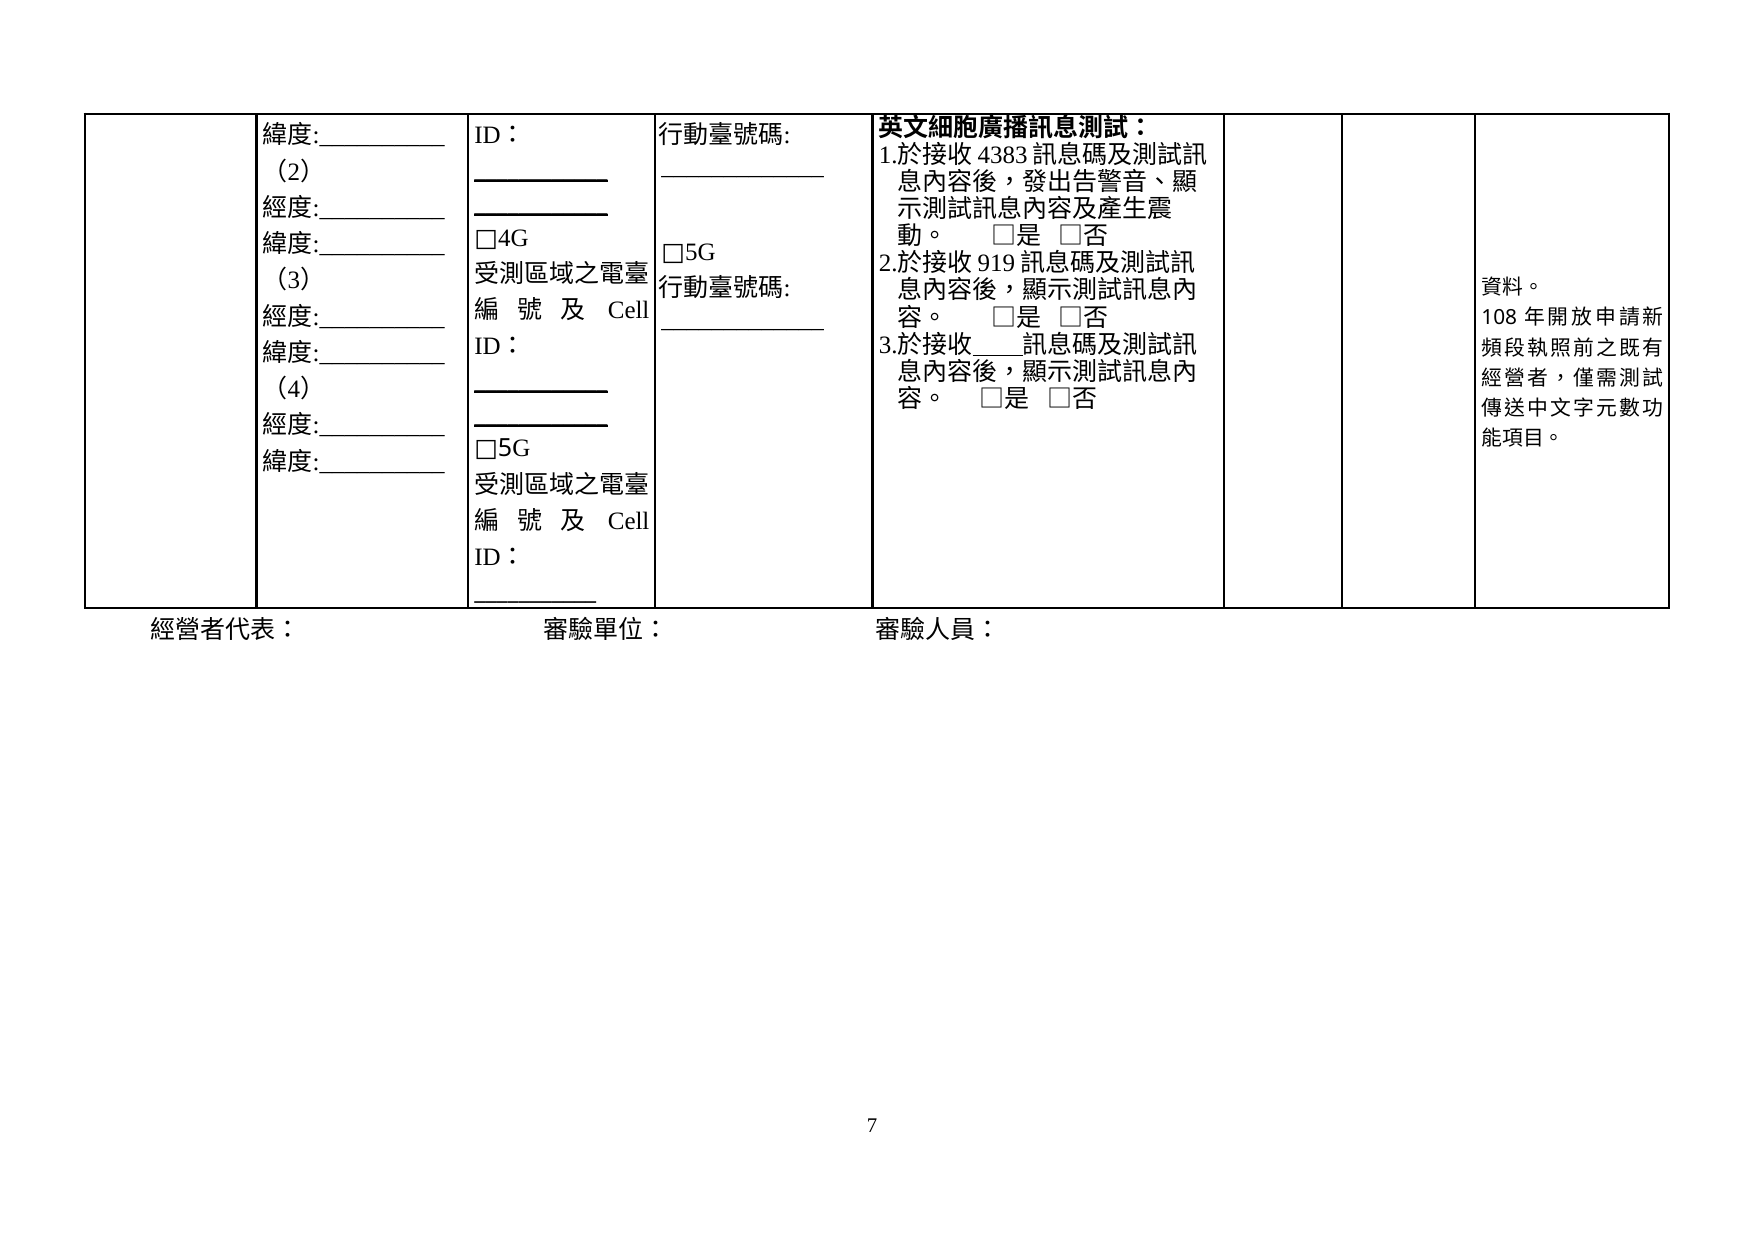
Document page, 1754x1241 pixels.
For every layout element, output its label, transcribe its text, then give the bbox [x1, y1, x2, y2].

text 經營者代表： 審驗單位： 審驗人員： [150, 609, 1604, 645]
table_cell 緯度:__________ （2） 經度:__________ 緯度:__________ （3） 經度:__________ 緯度:__________ （4） 經度:__________ 緯度:__________ [258, 115, 467, 607]
table_cell [86, 115, 255, 607]
table_cell ID： ____________ ____________ □4G 受測區域之電臺編號及Cell ID： ____________ ____________ □5G 受測區域之電臺編號及Cell ID： ___________ [469, 115, 654, 607]
table_cell 行動臺號碼: _____________ □5G 行動臺號碼: _____________ [656, 115, 871, 607]
table_cell 英文細胞廣播訊息測試： 1.於接收4383訊息碼及測試訊息內容後，發出告警音、顯示測試訊息內容及產生震動。 □是 □否 2.於接收919訊息碼及測試訊息內容後，顯示測試訊息內容。 □是 □否 3.於接收 訊息碼及測試訊息內容後，顯示測試訊息內容。 □是 □否 [874, 115, 1223, 607]
table_cell [1343, 115, 1474, 607]
table_cell 資料。 108年開放申請新頻段執照前之既有經營者，僅需測試傳送中文字元數功能項目。 [1476, 115, 1668, 607]
table_cell [1225, 115, 1341, 607]
